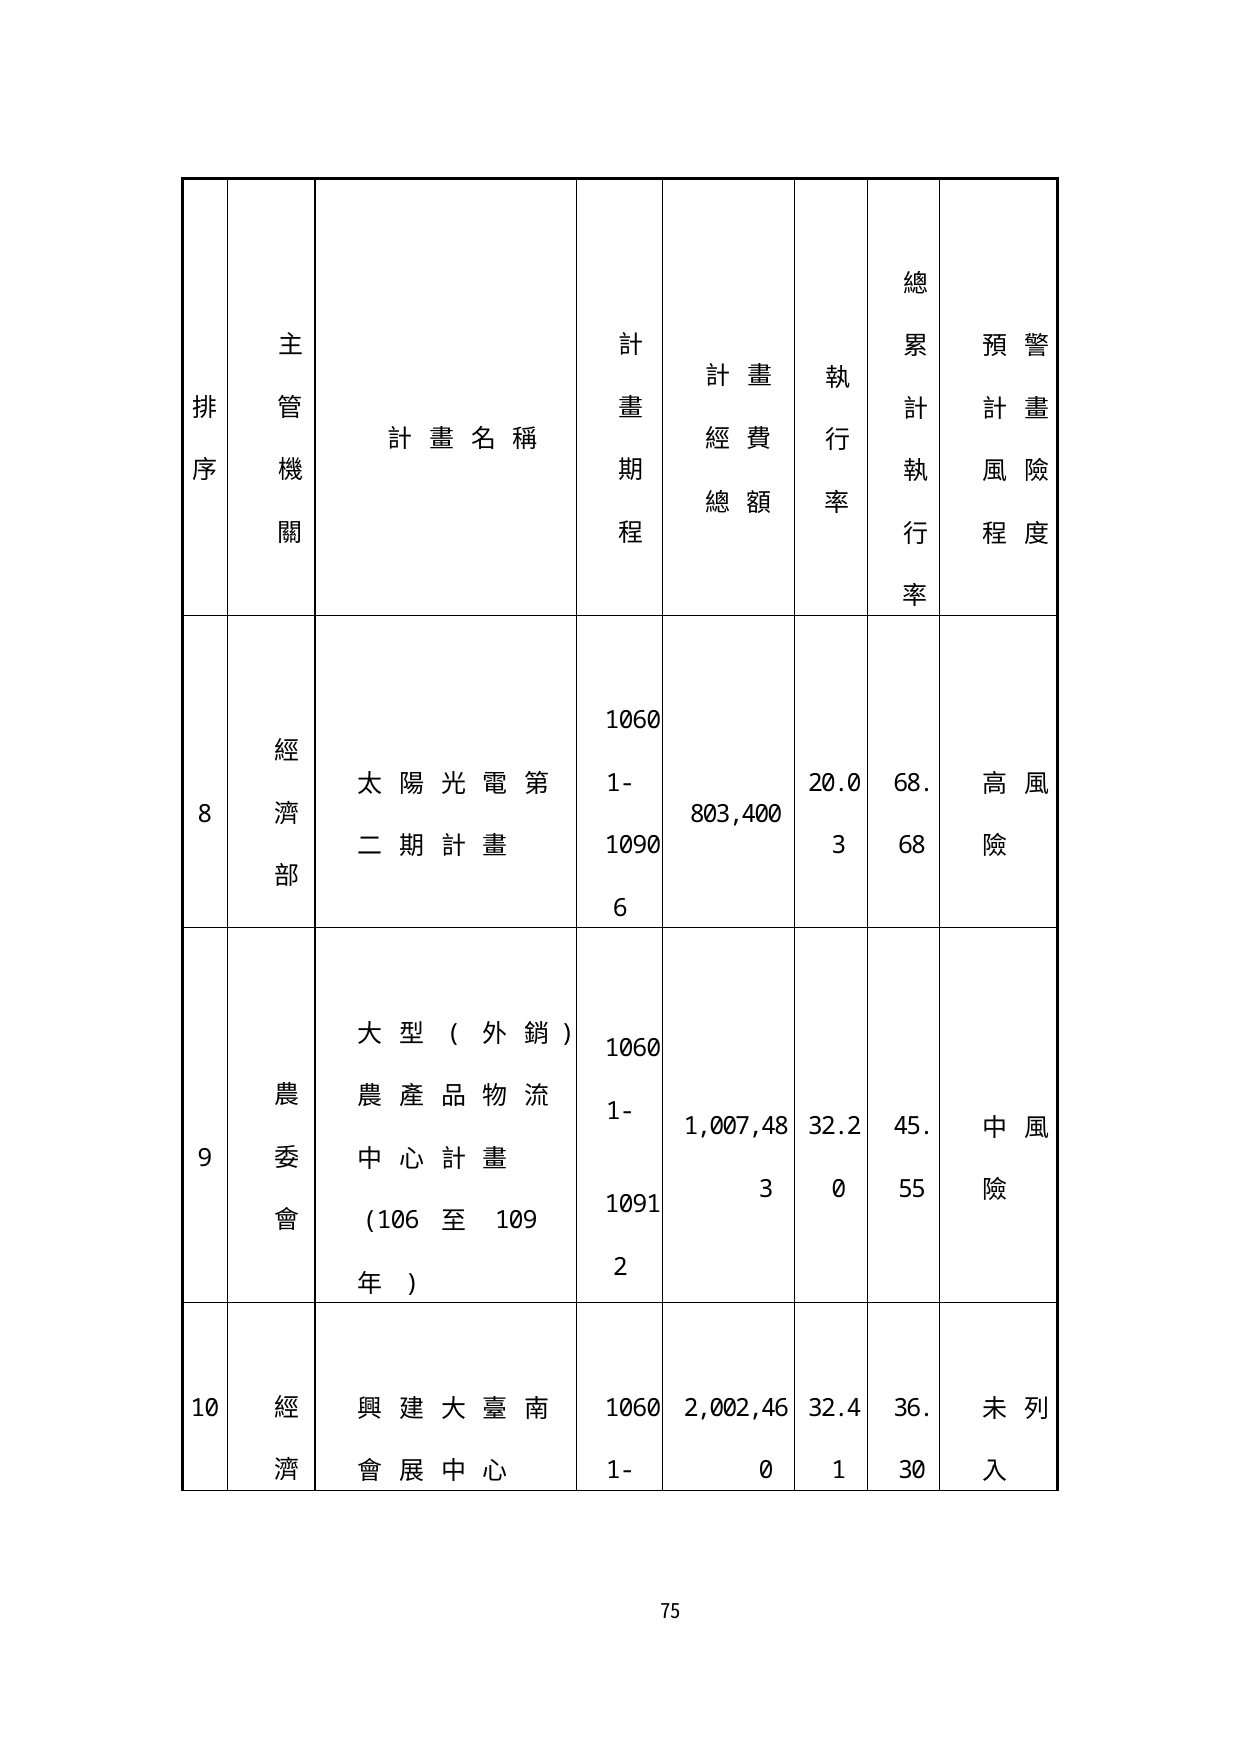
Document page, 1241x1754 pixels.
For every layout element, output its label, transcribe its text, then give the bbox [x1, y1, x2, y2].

table_header 計畫經費 總額 [663, 180, 794, 615]
table_cell 經濟 [228, 1303, 314, 1490]
table_cell 1,007,483 [663, 928, 794, 1302]
table_cell 10601- 10912 [577, 928, 662, 1302]
table_cell 10601- [577, 1303, 662, 1490]
table_cell 經濟部 [228, 616, 314, 927]
table_cell 20.03 [795, 616, 867, 927]
table_cell 興建大臺南會展中心 [316, 1303, 576, 1490]
table_header 執行率 [795, 180, 867, 615]
table_header 總累計執行率 [868, 180, 939, 615]
table_cell 32.20 [795, 928, 867, 1302]
table_cell 中風險 [940, 928, 1056, 1302]
table_cell 36.30 [868, 1303, 939, 1490]
table_header 主管 機關 [228, 180, 314, 615]
table_header 排序 [184, 180, 227, 615]
table_cell 8 [184, 616, 227, 927]
table_header 計畫 期程 [577, 180, 662, 615]
table_cell 2,002,460 [663, 1303, 794, 1490]
table_cell 803,400 [663, 616, 794, 927]
table_cell 未列入 [940, 1303, 1056, 1490]
table_cell 68.68 [868, 616, 939, 927]
table_cell 10601- 10906 [577, 616, 662, 927]
table_cell 農委會 [228, 928, 314, 1302]
table_header 計畫名稱 [316, 180, 576, 615]
table_cell 大型(外銷)農產品物流中心計畫 (106至109年) [316, 928, 576, 1302]
table_cell 9 [184, 928, 227, 1302]
table_cell 高風險 [940, 616, 1056, 927]
table_cell 太陽光電第二期計畫 [316, 616, 576, 927]
table_cell 10 [184, 1303, 227, 1490]
table_header 預警計畫風險程度 [940, 180, 1056, 615]
table_cell 45.55 [868, 928, 939, 1302]
table_cell 32.41 [795, 1303, 867, 1490]
